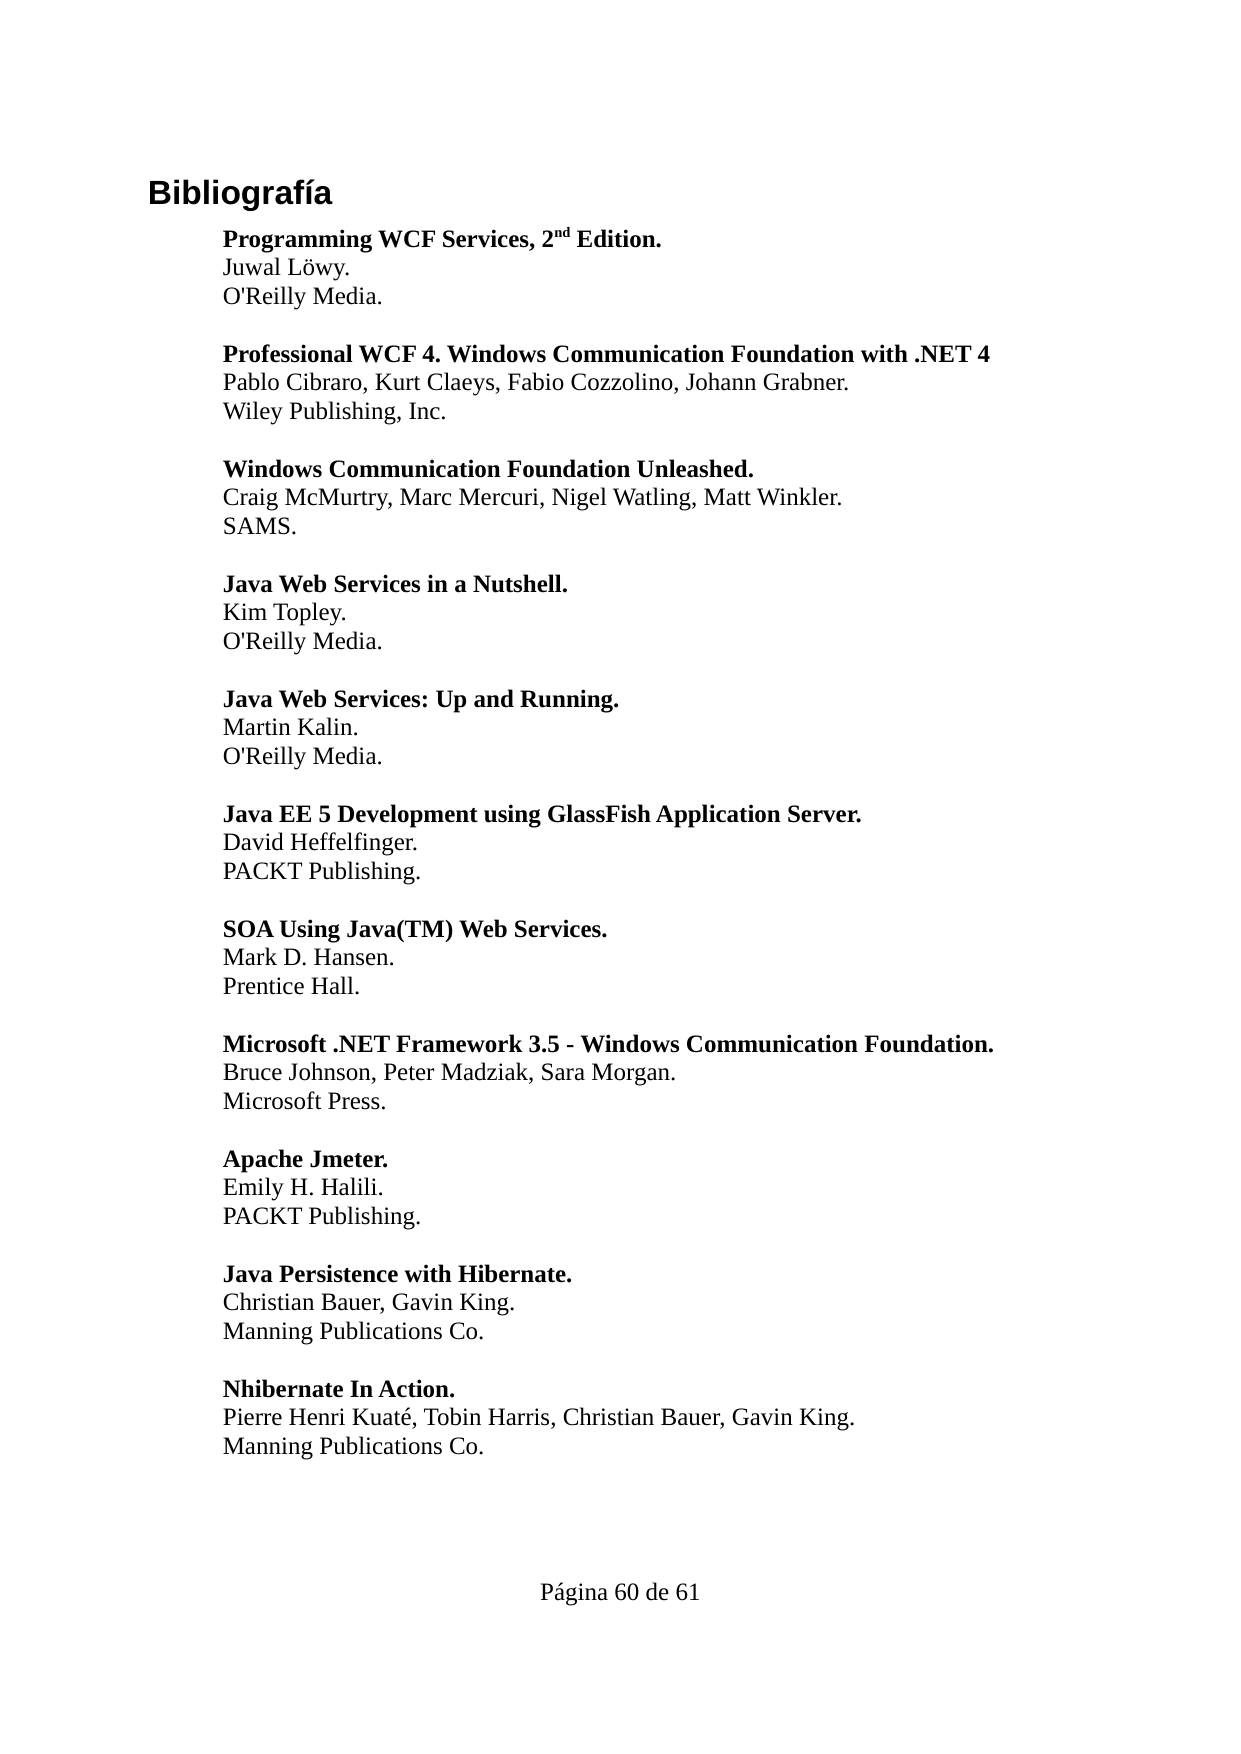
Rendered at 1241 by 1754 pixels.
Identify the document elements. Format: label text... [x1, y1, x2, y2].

text Prentice Hall. [223, 971, 1093, 1000]
text Wiley Publishing, Inc. [223, 396, 1093, 425]
text Juwal Löwy. [223, 252, 1093, 281]
text O'Reilly Media. [223, 741, 1093, 770]
text PACKT Publishing. [223, 856, 1093, 885]
text SAMS. [223, 511, 1093, 540]
text Programming WCF Services, 2nd Edition. [223, 224, 1093, 252]
text Manning Publications Co. [223, 1431, 1093, 1460]
text Java Web Services in a Nutshell. [223, 569, 1093, 597]
text Professional WCF 4. Windows Communication Foundation with .NET 4 [223, 339, 1093, 367]
text David Heffelfinger. [223, 827, 1093, 856]
text Windows Communication Foundation Unleashed. [223, 454, 1093, 482]
text Emily H. Halili. [223, 1172, 1093, 1201]
text Manning Publications Co. [223, 1316, 1093, 1345]
text Christian Bauer, Gavin King. [223, 1287, 1093, 1316]
text O'Reilly Media. [223, 281, 1093, 310]
text Mark D. Hansen. [223, 942, 1093, 971]
text Java Persistence with Hibernate. [223, 1259, 1093, 1287]
text Kim Topley. [223, 597, 1093, 626]
text Apache Jmeter. [223, 1144, 1093, 1172]
text Nhibernate In Action. [223, 1374, 1093, 1402]
text Microsoft .NET Framework 3.5 - Windows Communication Foundation. [223, 1029, 1093, 1057]
text Java Web Services: Up and Running. [223, 684, 1093, 712]
text SOA Using Java(TM) Web Services. [223, 914, 1093, 942]
text Martin Kalin. [223, 712, 1093, 741]
text Microsoft Press. [223, 1086, 1093, 1115]
text Craig McMurtry, Marc Mercuri, Nigel Watling, Matt Winkler. [223, 482, 1093, 511]
text O'Reilly Media. [223, 626, 1093, 655]
text Bruce Johnson, Peter Madziak, Sara Morgan. [223, 1057, 1093, 1086]
subtitle Bibliografía [148, 173, 1093, 211]
text Pablo Cibraro, Kurt Claeys, Fabio Cozzolino, Johann Grabner. [223, 367, 1093, 396]
text Pierre Henri Kuaté, Tobin Harris, Christian Bauer, Gavin King. [223, 1402, 1093, 1431]
text Java EE 5 Development using GlassFish Application Server. [223, 799, 1093, 827]
text PACKT Publishing. [223, 1201, 1093, 1230]
